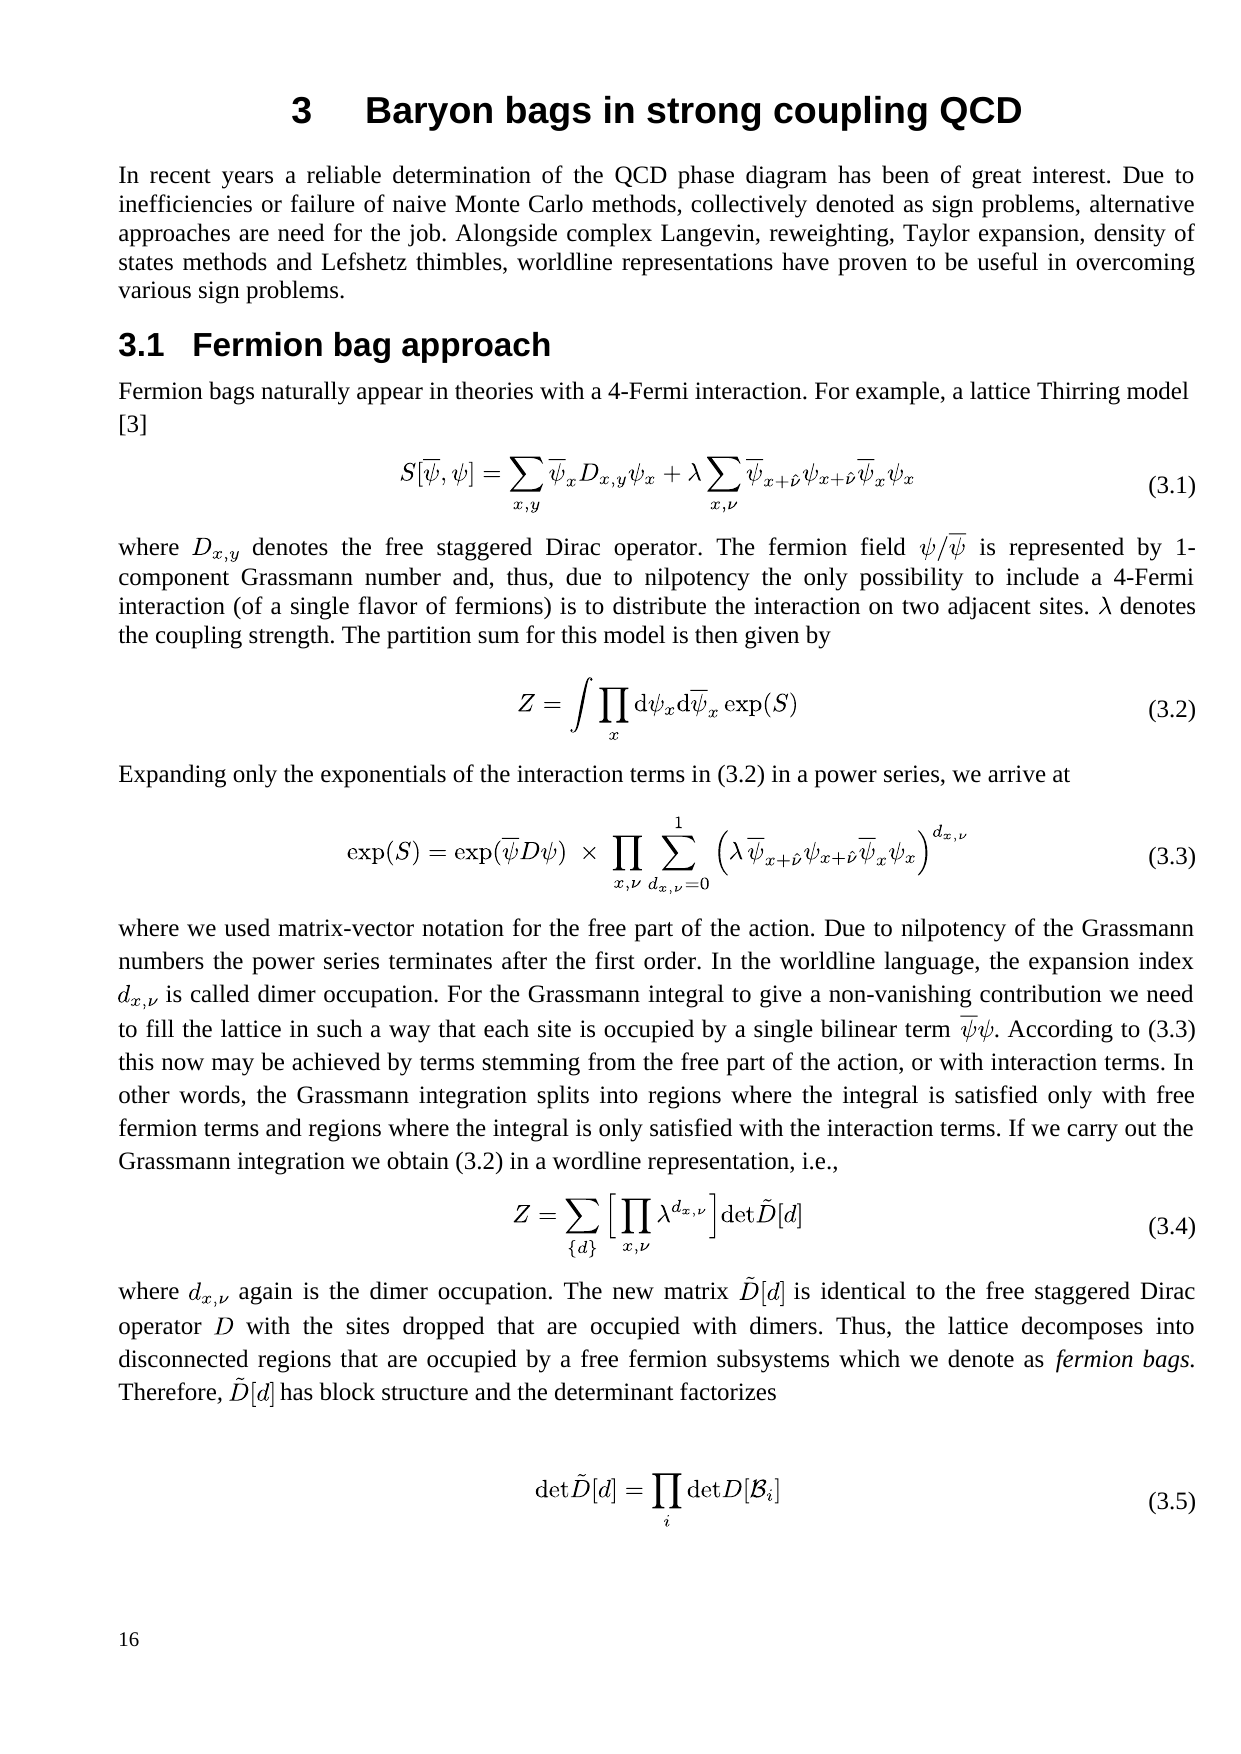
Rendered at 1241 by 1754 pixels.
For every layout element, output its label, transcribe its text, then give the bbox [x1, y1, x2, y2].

subtitle Fermion bag approach [118, 325, 1196, 363]
text In recent years a reliable determination of the QCD phase diagram has been of great interest. Due to inefficiencies or failure of naive Monte Carlo methods, collectively denoted as sign problems, alternative approaches are need for the job. Alongside complex Langevin, reweighting, Taylor expansion, density of states methods and Lefshetz thimbles, worldline representations have proven to be useful in overcoming various sign problems. [118, 161, 1196, 304]
text (3.1) [724, 457, 1196, 513]
text (3.5) [668, 1473, 1196, 1527]
subtitle Baryon bags in strong coupling QCD [118, 89, 1196, 132]
text where we used matrix-vector notation for the free part of the action. Due to nilpotency of the Grassmann numbers the power series terminates after the first order. In the worldline language, the expansion index is called dimer occupation. For the Grassmann integral to give a non-vanishing contribution we need to fill the lattice in such a way that each site is occupied by a single bilinear term . According to (3.3) this now may be achieved by terms stemming from the free part of the action, or with interaction terms. In other words, the Grassmann integration splits into regions where the integral is satisfied only with free fermion terms and regions where the integral is only satisfied with the interaction terms. If we carry out the Grassmann integration we obtain (3.2) in a wordline representation, i.e., [118, 913, 1196, 1174]
text where denotes the free staggered Dirac operator. The fermion field is represented by 1-component Grassmann number and, thus, due to nilpotency the only possibility to include a 4-Fermi interaction (of a single flavor of fermions) is to distribute the interaction on two adjacent sites. denotes the coupling strength. The partition sum for this model is then given by [118, 532, 1196, 648]
text [118, 816, 677, 894]
text where again is the dimer occupation. The new matrix is identical to the free staggered Dirac operator with the sites dropped that are occupied with dimers. Thus, the lattice decomposes into disconnected regions that are occupied by a free fermion subsystems which we denote as fermion bags. Therefore, has block structure and the determinant factorizes [118, 1276, 1196, 1407]
text (3.4) [592, 1193, 1196, 1258]
text (3.3) [672, 816, 1196, 894]
text [118, 1473, 666, 1527]
text Expanding only the exponentials of the interaction terms in (3.2) in a power series, we arrive at [118, 759, 1196, 788]
text (3.2) [592, 677, 1196, 740]
text [118, 677, 609, 740]
text [118, 457, 525, 513]
text [118, 1193, 610, 1258]
text Fermion bags naturally appear in theories with a 4-Fermi interaction. For example, a lattice Thirring model [3] [118, 376, 1196, 438]
